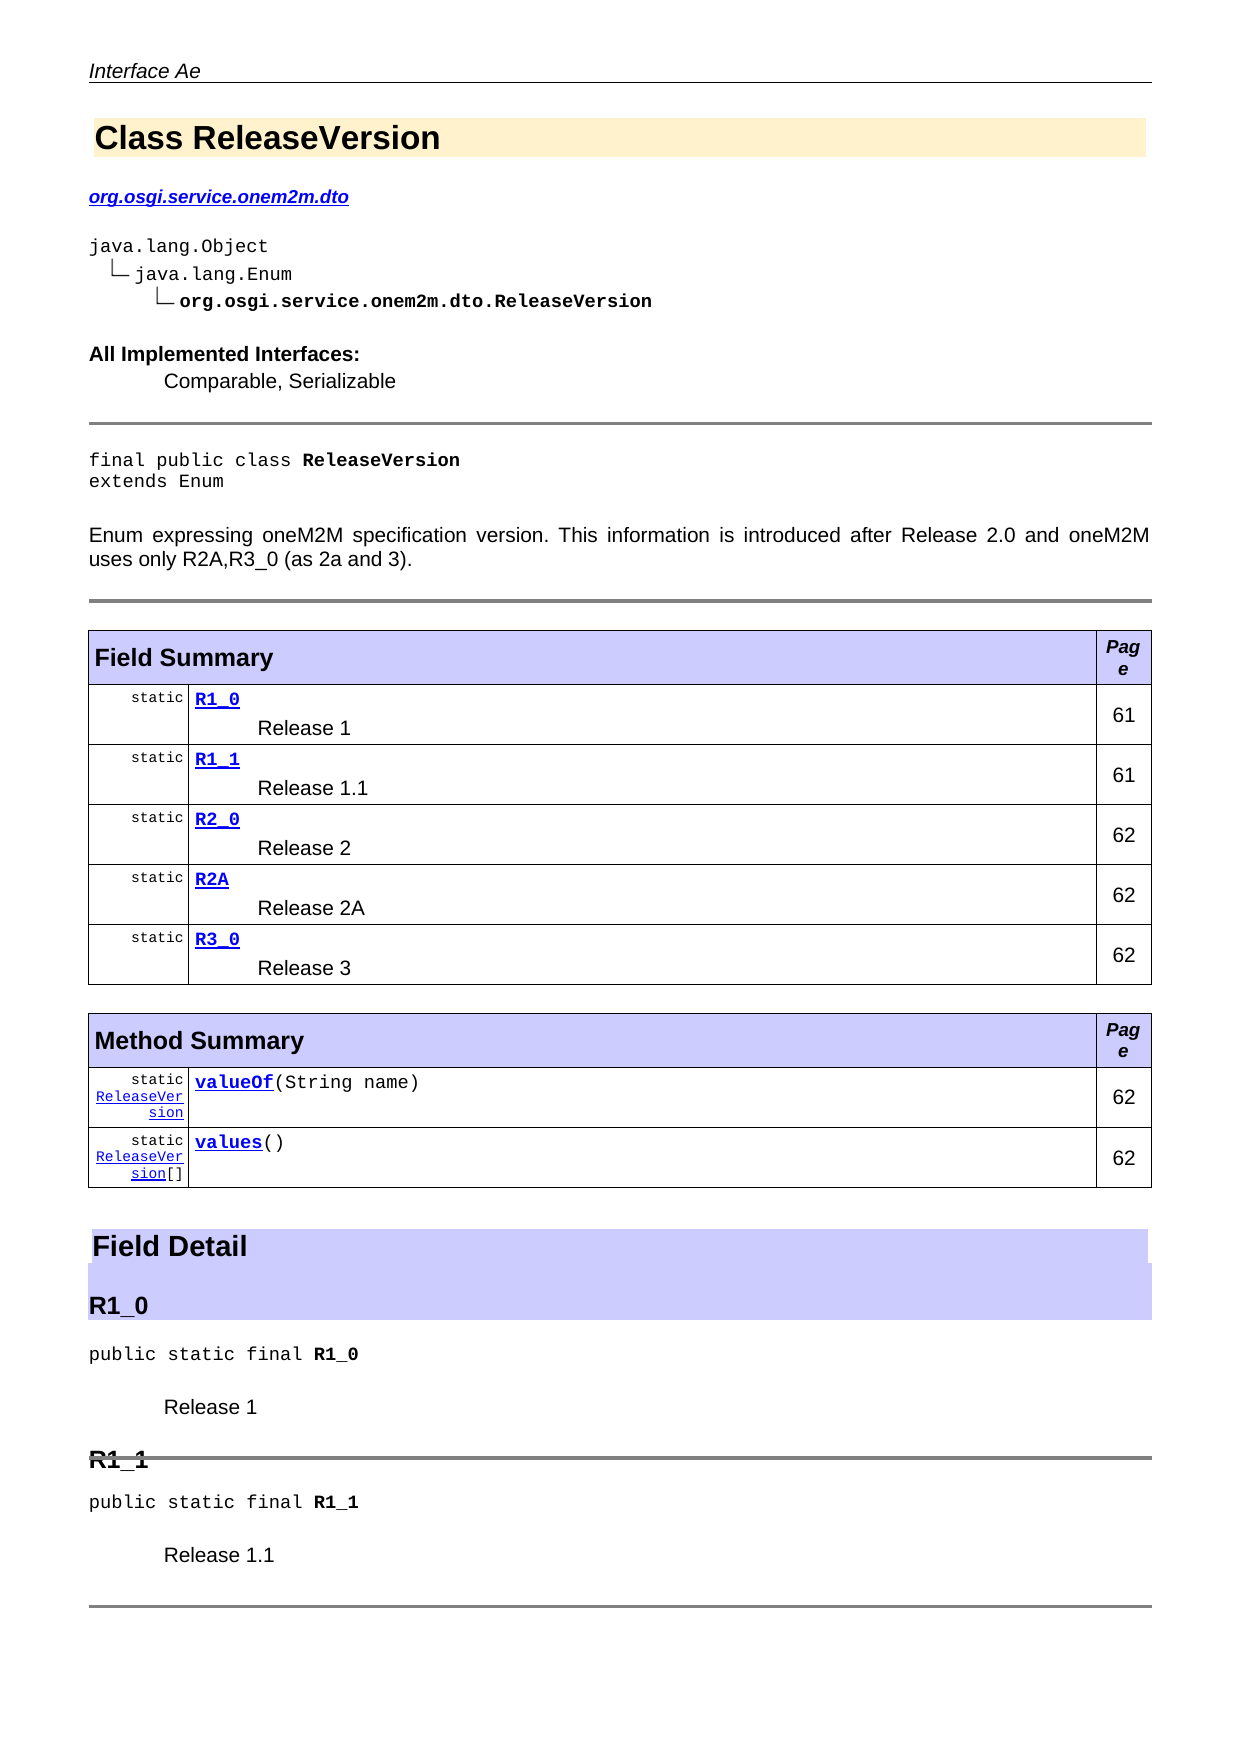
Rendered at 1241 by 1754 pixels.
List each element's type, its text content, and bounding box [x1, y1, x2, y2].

table_header Page [1097, 631, 1151, 684]
table_cell 60 [1097, 685, 1151, 744]
table_cell static ReleaseVersion [89, 1068, 188, 1127]
text public static final R1_0 [88, 1344, 1152, 1366]
table_header Method Summary [89, 1014, 1096, 1067]
subtitle All Implemented Interfaces: [88, 342, 1152, 366]
text Release 1.1 [163, 1543, 1152, 1567]
table_cell R2_0 Release 2 [189, 805, 1096, 864]
table_cell R2A Release 2A [189, 865, 1096, 924]
table_cell static ReleaseVersion[] [89, 1128, 188, 1187]
table_cell 61 [1097, 1068, 1151, 1127]
table_cell values() [189, 1128, 1096, 1187]
table_cell static [89, 925, 188, 984]
text Enum expressing oneM2M specification version. This information is introduced after Release 2.0 and oneM2M uses only R2A,R3_0 (as 2a and 3). [88, 522, 1152, 570]
table_header Page [1097, 1014, 1151, 1067]
table_cell 61 [1097, 805, 1151, 864]
table_cell static [89, 745, 188, 804]
text org.osgi.service.onem2m.dto [88, 186, 1152, 208]
picture [156, 285, 180, 308]
table_cell static [89, 805, 188, 864]
table_cell R3_0 Release 3 [189, 925, 1096, 984]
table_cell 61 [1097, 1128, 1151, 1187]
text final public class ReleaseVersion [88, 451, 1152, 472]
text Comparable, Serializable [163, 368, 1152, 392]
subtitle Class ReleaseVersion [94, 118, 1146, 157]
table_cell 60 [1097, 745, 1151, 804]
table_cell R1_0 Release 1 [189, 685, 1096, 744]
picture [111, 258, 135, 280]
subtitle R1_0 [88, 1291, 1152, 1320]
text org.osgi.service.onem2m.dto.ReleaseVersion [88, 286, 1152, 313]
table_cell valueOf(String name) [189, 1068, 1096, 1127]
table_cell static [89, 865, 188, 924]
table_cell 61 [1097, 925, 1151, 984]
table_cell 61 [1097, 865, 1151, 924]
subtitle Field Detail [92, 1229, 1148, 1263]
table_cell R1_1 Release 1.1 [189, 745, 1096, 804]
text java.lang.Object [88, 237, 1152, 258]
text public static final R1_1 [88, 1492, 1152, 1514]
table_header Field Summary [89, 631, 1096, 684]
text Release 1 [163, 1395, 1152, 1419]
text extends Enum [88, 472, 1152, 493]
text java.lang.Enum [88, 258, 1152, 286]
table_cell static [89, 685, 188, 744]
